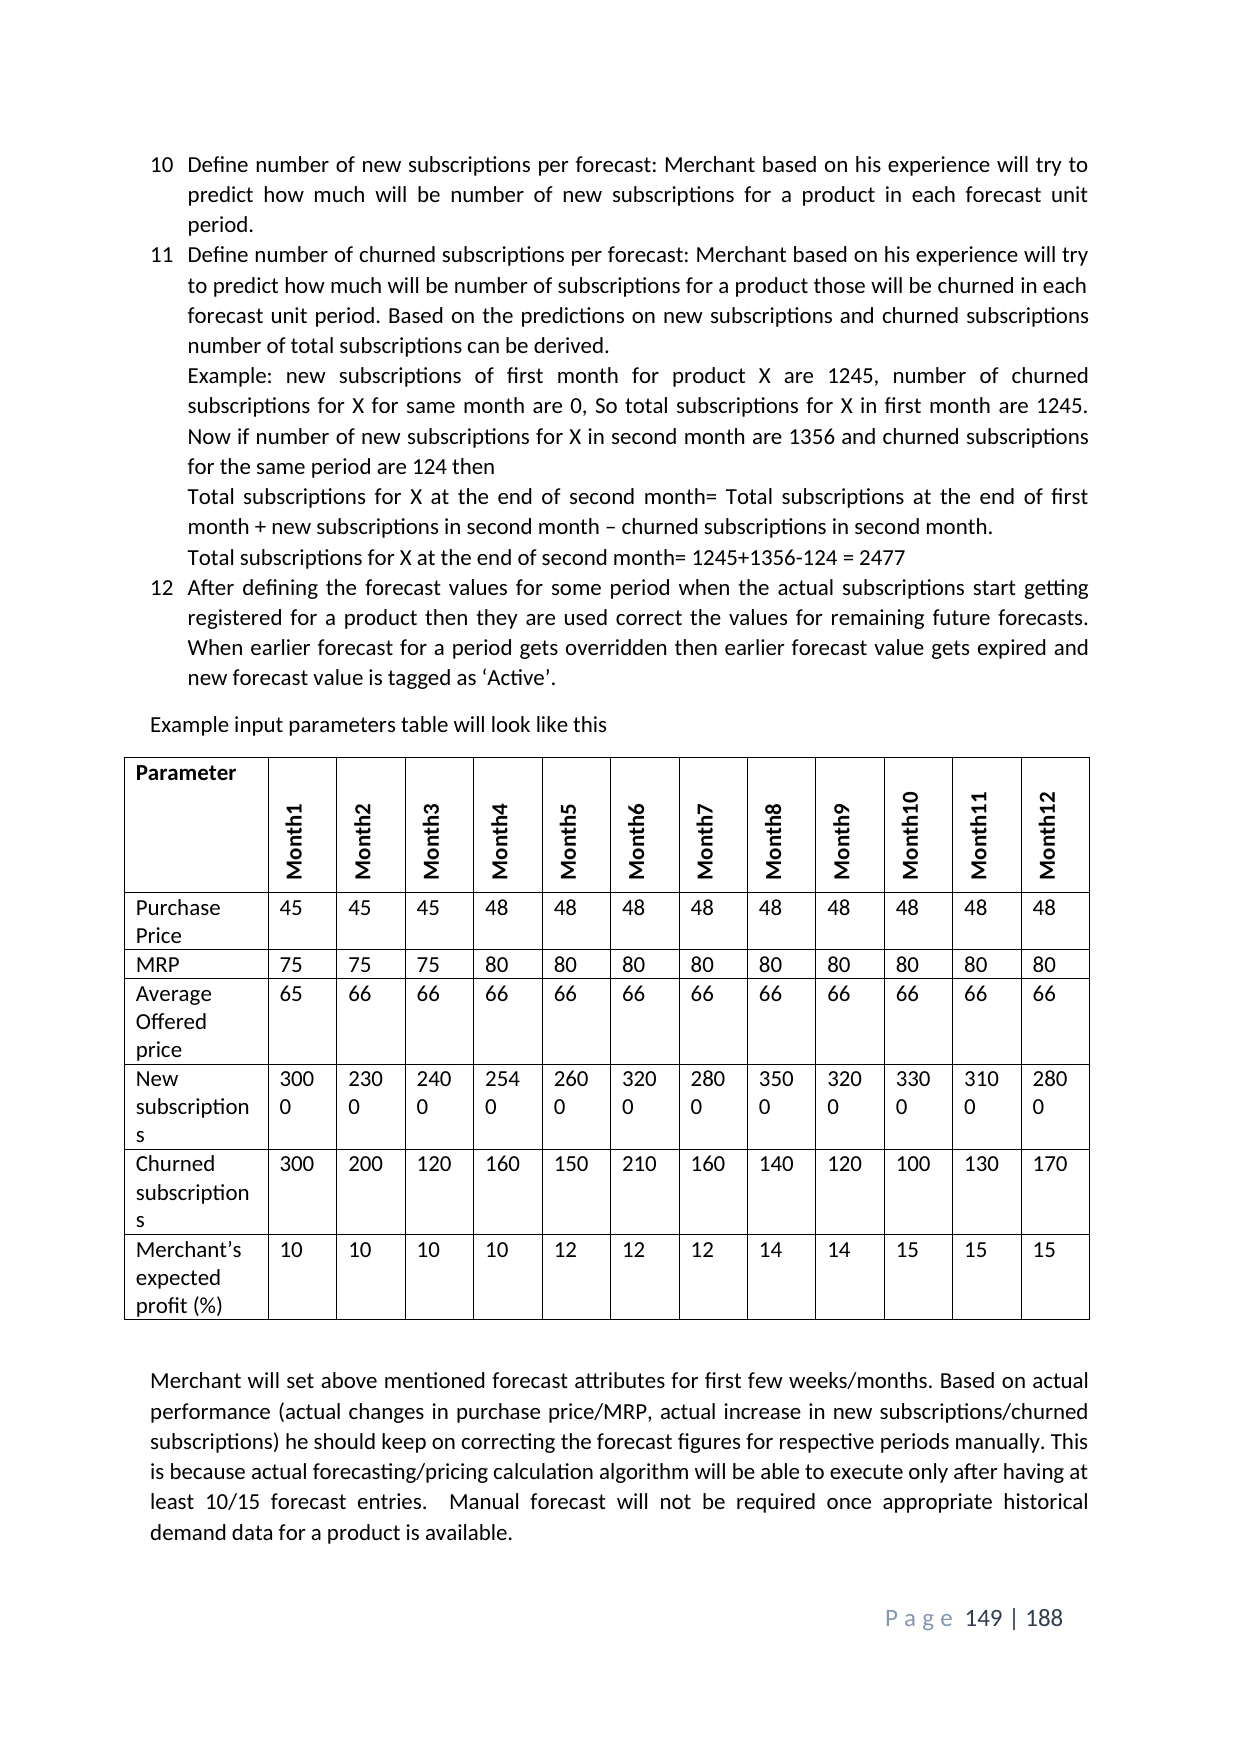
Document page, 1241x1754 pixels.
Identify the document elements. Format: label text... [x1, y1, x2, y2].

table_cell 48 [953, 893, 1021, 949]
table_cell 80 [474, 950, 542, 978]
table_header Month4 [474, 758, 542, 892]
table_cell 48 [885, 893, 952, 949]
table_header Month7 [680, 758, 747, 892]
table_cell 2300 [337, 1065, 405, 1148]
table_cell 2800 [1022, 1065, 1089, 1148]
table_cell 66 [953, 979, 1021, 1063]
table_cell 2400 [406, 1065, 473, 1148]
table_cell 15 [885, 1235, 952, 1319]
table_cell 48 [680, 893, 747, 949]
table_cell 66 [337, 979, 405, 1063]
table_cell 80 [748, 950, 815, 978]
table_cell 10 [337, 1235, 405, 1319]
table_cell 48 [474, 893, 542, 949]
table_cell 48 [1022, 893, 1089, 949]
table_header Month2 [337, 758, 405, 892]
table_header Parameter [125, 758, 268, 892]
table_header Month11 [953, 758, 1021, 892]
table_cell 130 [953, 1150, 1021, 1234]
table_cell 80 [543, 950, 610, 978]
list Total subscriptions for X at the end of second month= Total subscriptions at the end of first month + new subscriptions in second month – churned subscriptions in second month. [187, 482, 1090, 541]
table_cell 3000 [269, 1065, 336, 1148]
table_cell 80 [953, 950, 1021, 978]
table_cell 14 [816, 1235, 884, 1319]
table_cell 2800 [680, 1065, 747, 1148]
list Define number of churned subscriptions per forecast: Merchant based on his experience will try to predict how much will be number of subscriptions for a product those will be churned in each forecast unit period. Based on the predictions on new subscriptions and churned subscriptions number of total subscriptions can be derived. [150, 241, 1090, 359]
table_cell 66 [748, 979, 815, 1063]
table_cell Merchant’s expected profit (%) [125, 1235, 268, 1319]
table_cell 66 [611, 979, 679, 1063]
table_cell 15 [953, 1235, 1021, 1319]
table_cell 3200 [816, 1065, 884, 1148]
table_cell 200 [337, 1150, 405, 1234]
table_cell 75 [269, 950, 336, 978]
table_cell 3200 [611, 1065, 679, 1148]
table_header Month5 [543, 758, 610, 892]
table_header Month1 [269, 758, 336, 892]
table_cell 100 [885, 1150, 952, 1234]
table_cell 140 [748, 1150, 815, 1234]
table_header Month3 [406, 758, 473, 892]
table_cell 66 [474, 979, 542, 1063]
table_cell 150 [543, 1150, 610, 1234]
table_cell 210 [611, 1150, 679, 1234]
table_cell 3100 [953, 1065, 1021, 1148]
text Merchant will set above mentioned forecast attributes for first few weeks/months. Based on actual performance (actual changes in purchase price/MRP, actual increase in new subscriptions/churned subscriptions) he should keep on correcting the forecast figures for respective periods manually. This is because actual forecasting/pricing calculation algorithm will be able to execute only after having at least 10/15 forecast entries. Manual forecast will not be required once appropriate historical demand data for a product is available. [150, 1367, 1090, 1546]
table_cell 10 [406, 1235, 473, 1319]
table_cell 80 [1022, 950, 1089, 978]
table_cell 12 [611, 1235, 679, 1319]
table_cell 66 [885, 979, 952, 1063]
table_cell 65 [269, 979, 336, 1063]
table_cell 80 [680, 950, 747, 978]
list Define number of new subscriptions per forecast: Merchant based on his experience will try to predict how much will be number of new subscriptions for a product in each forecast unit period. [150, 150, 1090, 238]
table_cell Average Offered price [125, 979, 268, 1063]
table_cell 2540 [474, 1065, 542, 1148]
table_cell 80 [611, 950, 679, 978]
text Example input parameters table will look like this [150, 710, 1090, 738]
table_cell 66 [680, 979, 747, 1063]
list Total subscriptions for X at the end of second month= 1245+1356-124 = 2477 [187, 543, 1090, 571]
table_cell 170 [1022, 1150, 1089, 1234]
table_cell 75 [337, 950, 405, 978]
table_cell 75 [406, 950, 473, 978]
table_cell 3300 [885, 1065, 952, 1148]
table_cell 15 [1022, 1235, 1089, 1319]
table_cell 66 [816, 979, 884, 1063]
table_cell Purchase Price [125, 893, 268, 949]
table_header Month10 [885, 758, 952, 892]
table_cell 160 [474, 1150, 542, 1234]
table_header Month6 [611, 758, 679, 892]
table_header Month12 [1022, 758, 1089, 892]
table_cell 80 [885, 950, 952, 978]
table_cell 66 [1022, 979, 1089, 1063]
list After defining the forecast values for some period when the actual subscriptions start getting registered for a product then they are used correct the values for remaining future forecasts. When earlier forecast for a period gets overridden then earlier forecast value gets expired and new forecast value is tagged as ‘Active’. [150, 573, 1090, 692]
table_cell 120 [816, 1150, 884, 1234]
table_cell 10 [269, 1235, 336, 1319]
table_cell New subscriptions [125, 1065, 268, 1148]
table_cell 45 [337, 893, 405, 949]
table_cell 10 [474, 1235, 542, 1319]
table_cell 66 [543, 979, 610, 1063]
table_cell 45 [406, 893, 473, 949]
table_cell 45 [269, 893, 336, 949]
table_cell 48 [543, 893, 610, 949]
table_cell 14 [748, 1235, 815, 1319]
table_header Month8 [748, 758, 815, 892]
table_cell 160 [680, 1150, 747, 1234]
table_cell 120 [406, 1150, 473, 1234]
table_cell 12 [543, 1235, 610, 1319]
table_cell 48 [611, 893, 679, 949]
table_cell MRP [125, 950, 268, 978]
table_cell 48 [816, 893, 884, 949]
list Example: new subscriptions of first month for product X are 1245, number of churned subscriptions for X for same month are 0, So total subscriptions for X in first month are 1245. Now if number of new subscriptions for X in second month are 1356 and churned subscriptions for the same period are 124 then [187, 361, 1090, 480]
table_cell Churned subscriptions [125, 1150, 268, 1234]
table_cell 3500 [748, 1065, 815, 1148]
table_cell 12 [680, 1235, 747, 1319]
table_cell 66 [406, 979, 473, 1063]
table_cell 2600 [543, 1065, 610, 1148]
table_cell 80 [816, 950, 884, 978]
table_cell 48 [748, 893, 815, 949]
table_header Month9 [816, 758, 884, 892]
table_cell 300 [269, 1150, 336, 1234]
